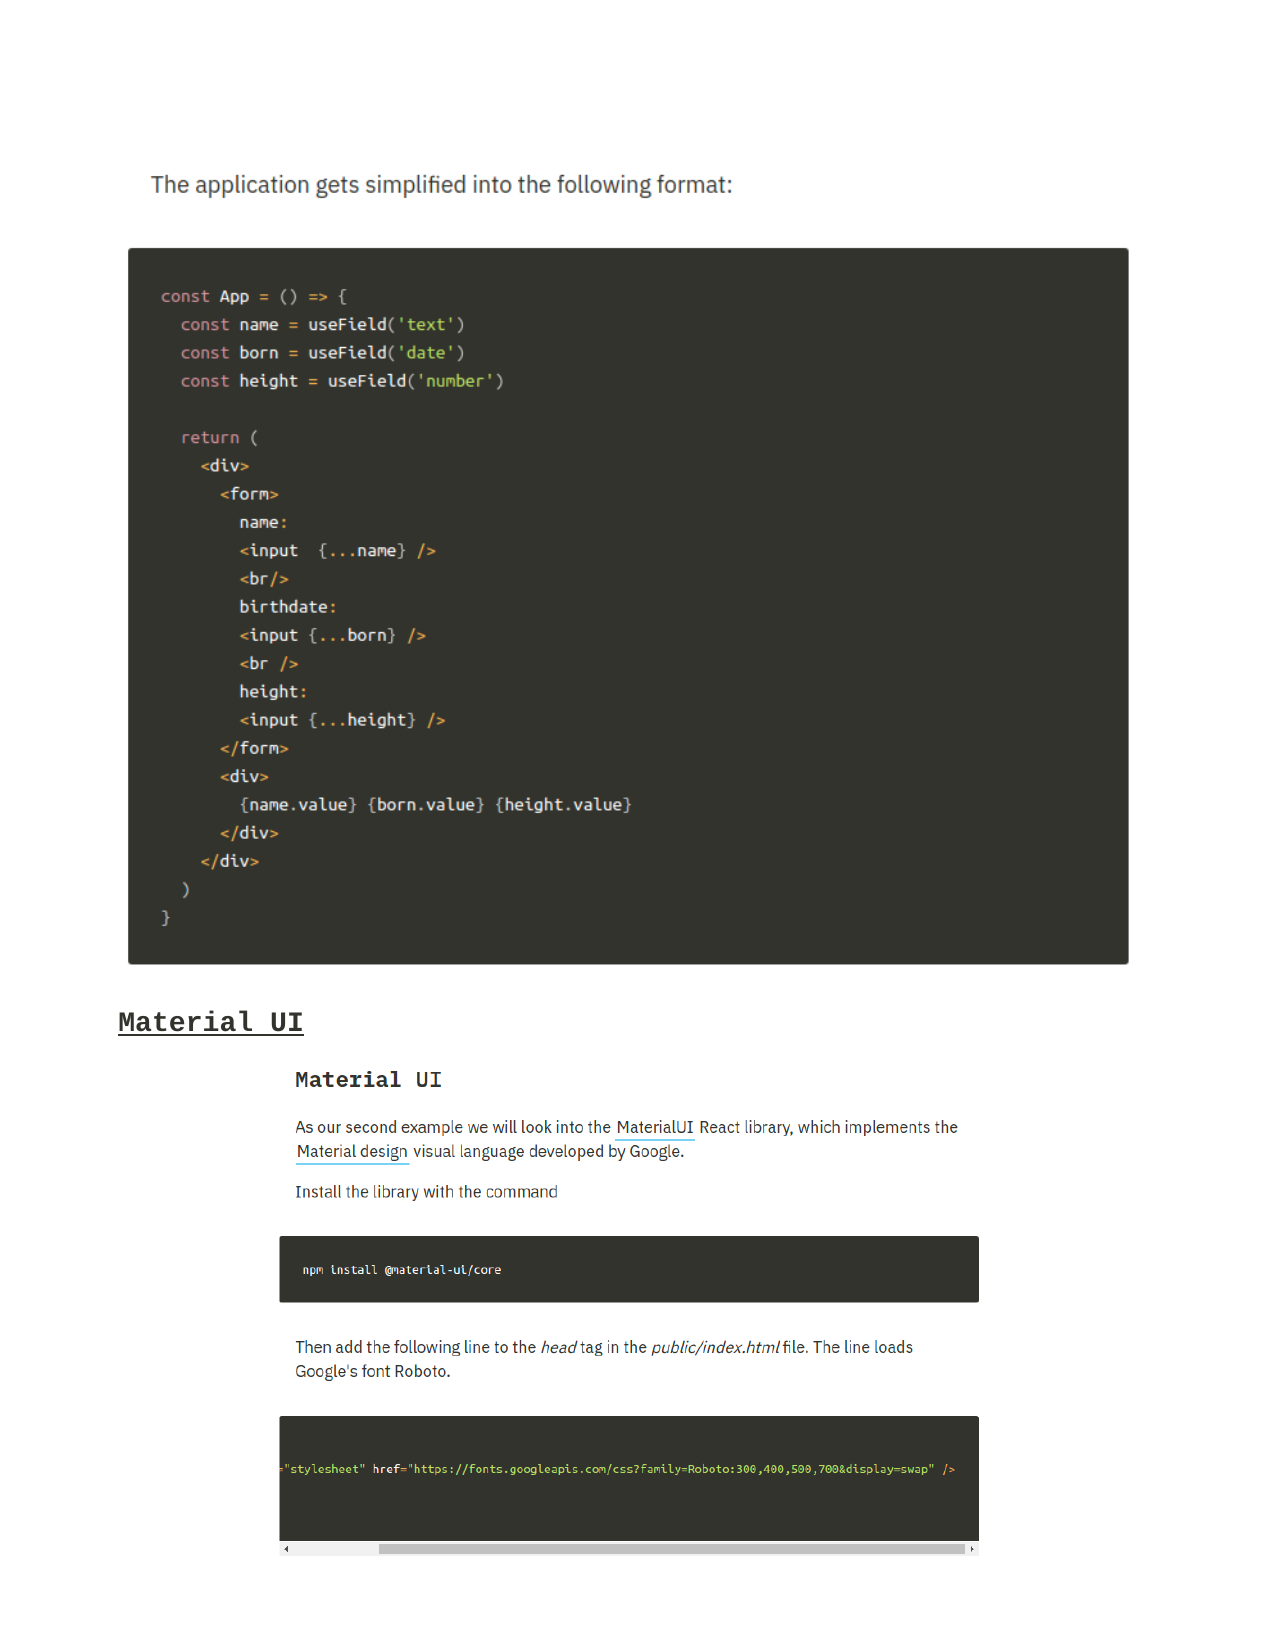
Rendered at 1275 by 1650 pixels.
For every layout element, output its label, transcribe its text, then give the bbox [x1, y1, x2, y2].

picture [271, 1065, 997, 1567]
picture [118, 166, 1157, 980]
text Material UI [118, 1008, 1157, 1040]
